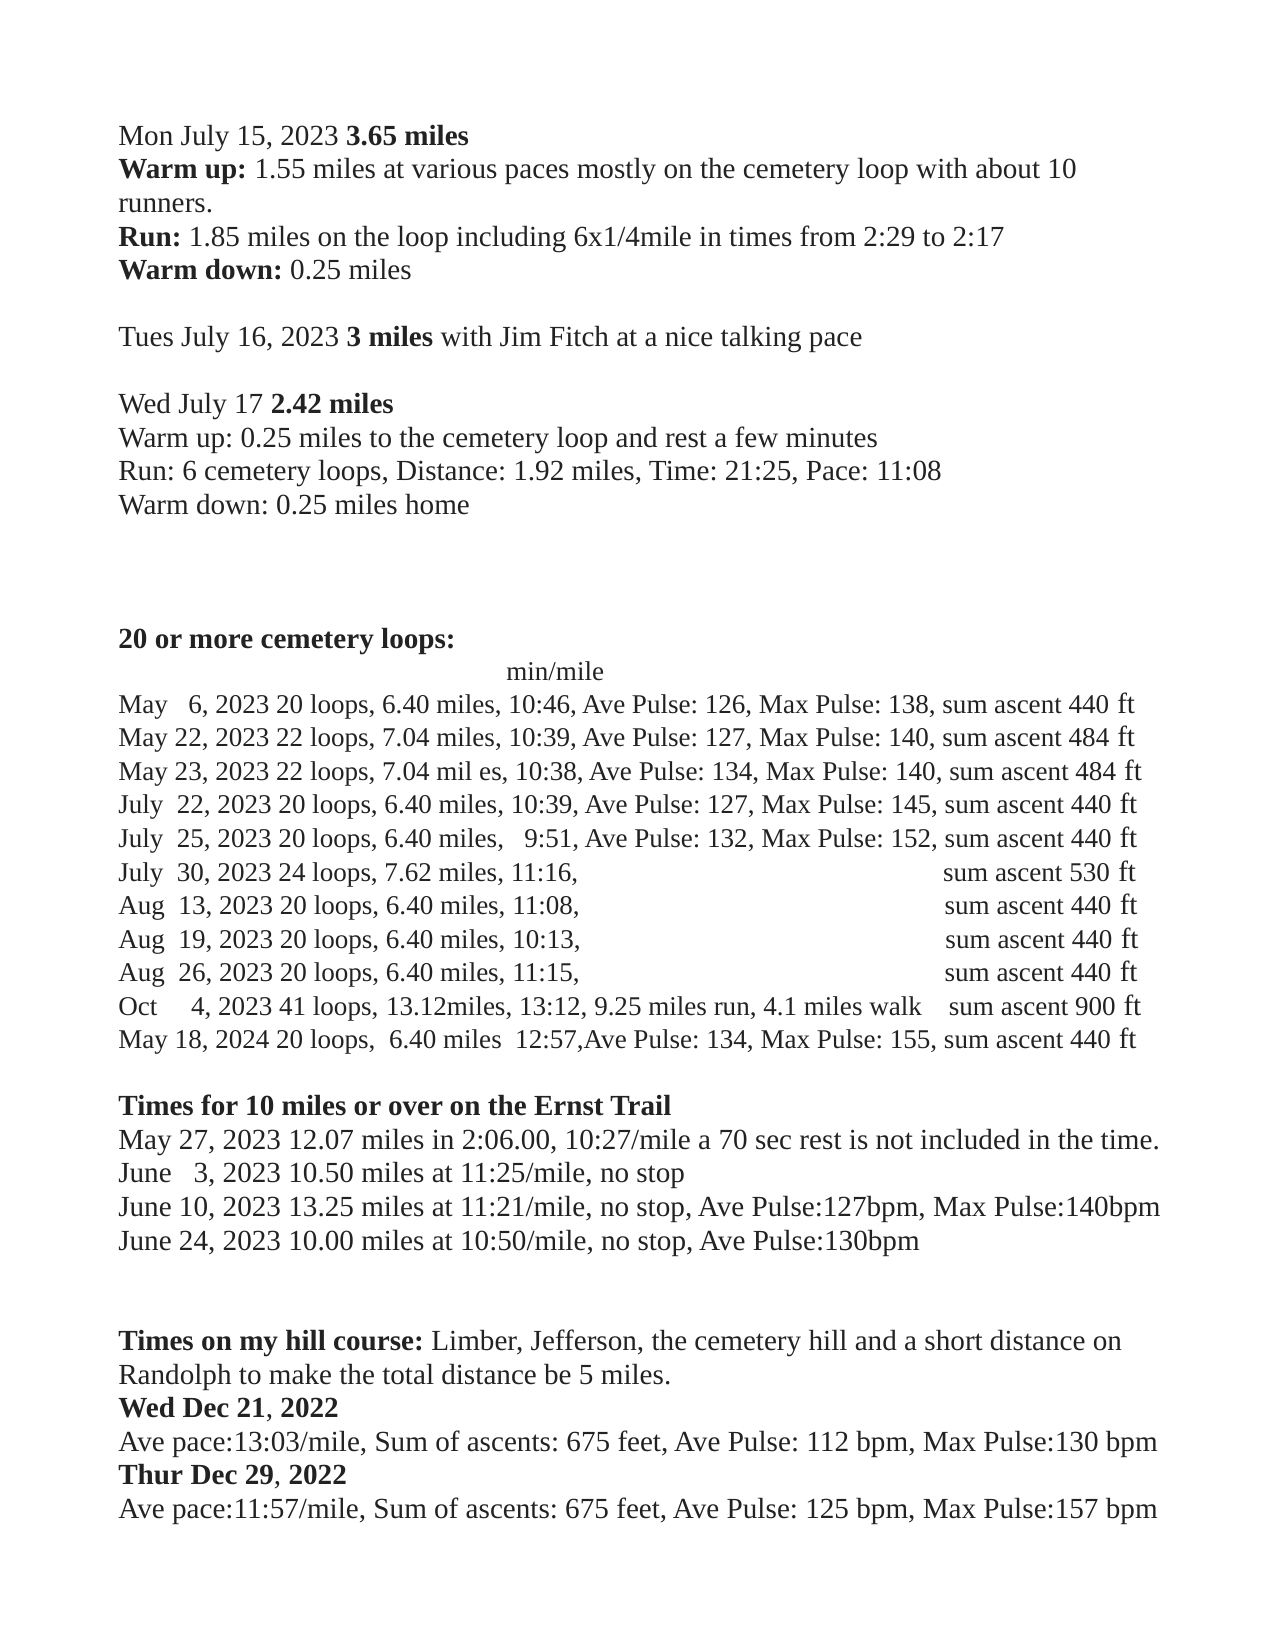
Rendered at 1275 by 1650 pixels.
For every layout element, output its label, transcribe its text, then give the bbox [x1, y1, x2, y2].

text Wed July 17 2.42 miles [118, 386, 1161, 420]
text min/mile [118, 655, 1161, 686]
text Tues July 16, 2023 3 miles with Jim Fitch at a nice talking pace [118, 319, 1161, 353]
text Run: 1.85 miles on the loop including 6x1/4mile in times from 2:29 to 2:17 [118, 219, 1161, 252]
text Wed Dec 21, 2022 [118, 1390, 1161, 1424]
text July 30, 2023 24 loops, 7.62 miles, 11:16, sum ascent 530 ft [118, 854, 1161, 887]
text July 25, 2023 20 loops, 6.40 miles, 9:51, Ave Pulse: 132, Max Pulse: 152, sum ascent 440 ft [118, 820, 1161, 854]
text June 24, 2023 10.00 miles at 10:50/mile, no stop, Ave Pulse:130bpm [118, 1223, 1161, 1256]
text Warm down: 0.25 miles [118, 252, 1161, 286]
text June 3, 2023 10.50 miles at 11:25/mile, no stop [118, 1156, 1161, 1189]
text Ave pace:13:03/mile, Sum of ascents: 675 feet, Ave Pulse: 112 bpm, Max Pulse:130 bpm [118, 1424, 1161, 1457]
text Aug 19, 2023 20 loops, 6.40 miles, 10:13, sum ascent 440 ft [118, 921, 1161, 954]
text 20 or more cemetery loops: [118, 621, 1161, 655]
text May 23, 2023 22 loops, 7.04 mil es, 10:38, Ave Pulse: 134, Max Pulse: 140, sum ascent 484 ft [118, 753, 1161, 787]
text Times on my hill course: Limber, Jefferson, the cemetery hill and a short distance on Randolph to make the total distance be 5 miles. [118, 1323, 1161, 1390]
text May 6, 2023 20 loops, 6.40 miles, 10:46, Ave Pulse: 126, Max Pulse: 138, sum ascent 440 ft [118, 686, 1161, 719]
text Aug 13, 2023 20 loops, 6.40 miles, 11:08, sum ascent 440 ft [118, 887, 1161, 921]
text May 27, 2023 12.07 miles in 2:06.00, 10:27/mile a 70 sec rest is not included in the time. [118, 1122, 1161, 1156]
text Run: 6 cemetery loops, Distance: 1.92 miles, Time: 21:25, Pace: 11:08 [118, 453, 1161, 487]
text July 22, 2023 20 loops, 6.40 miles, 10:39, Ave Pulse: 127, Max Pulse: 145, sum ascent 440 ft [118, 787, 1161, 820]
text Aug 26, 2023 20 loops, 6.40 miles, 11:15, sum ascent 440 ft [118, 954, 1161, 988]
text Thur Dec 29, 2022 [118, 1457, 1161, 1491]
text Times for 10 miles or over on the Ernst Trail [118, 1088, 1161, 1122]
text Ave pace:11:57/mile, Sum of ascents: 675 feet, Ave Pulse: 125 bpm, Max Pulse:157 bpm [118, 1491, 1161, 1524]
text Oct 4, 2023 41 loops, 13.12miles, 13:12, 9.25 miles run, 4.1 miles walk sum ascent 900 ft [118, 988, 1161, 1021]
text Warm up: 1.55 miles at various paces mostly on the cemetery loop with about 10 runners. [118, 152, 1161, 219]
text Mon July 15, 2023 3.65 miles [118, 118, 1161, 152]
text Warm down: 0.25 miles home [118, 487, 1161, 521]
text Warm up: 0.25 miles to the cemetery loop and rest a few minutes [118, 420, 1161, 453]
text May 22, 2023 22 loops, 7.04 miles, 10:39, Ave Pulse: 127, Max Pulse: 140, sum ascent 484 ft [118, 719, 1161, 753]
text June 10, 2023 13.25 miles at 11:21/mile, no stop, Ave Pulse:127bpm, Max Pulse:140bpm [118, 1189, 1161, 1223]
text May 18, 2024 20 loops, 6.40 miles 12:57,Ave Pulse: 134, Max Pulse: 155, sum ascent 440 ft [118, 1021, 1161, 1055]
